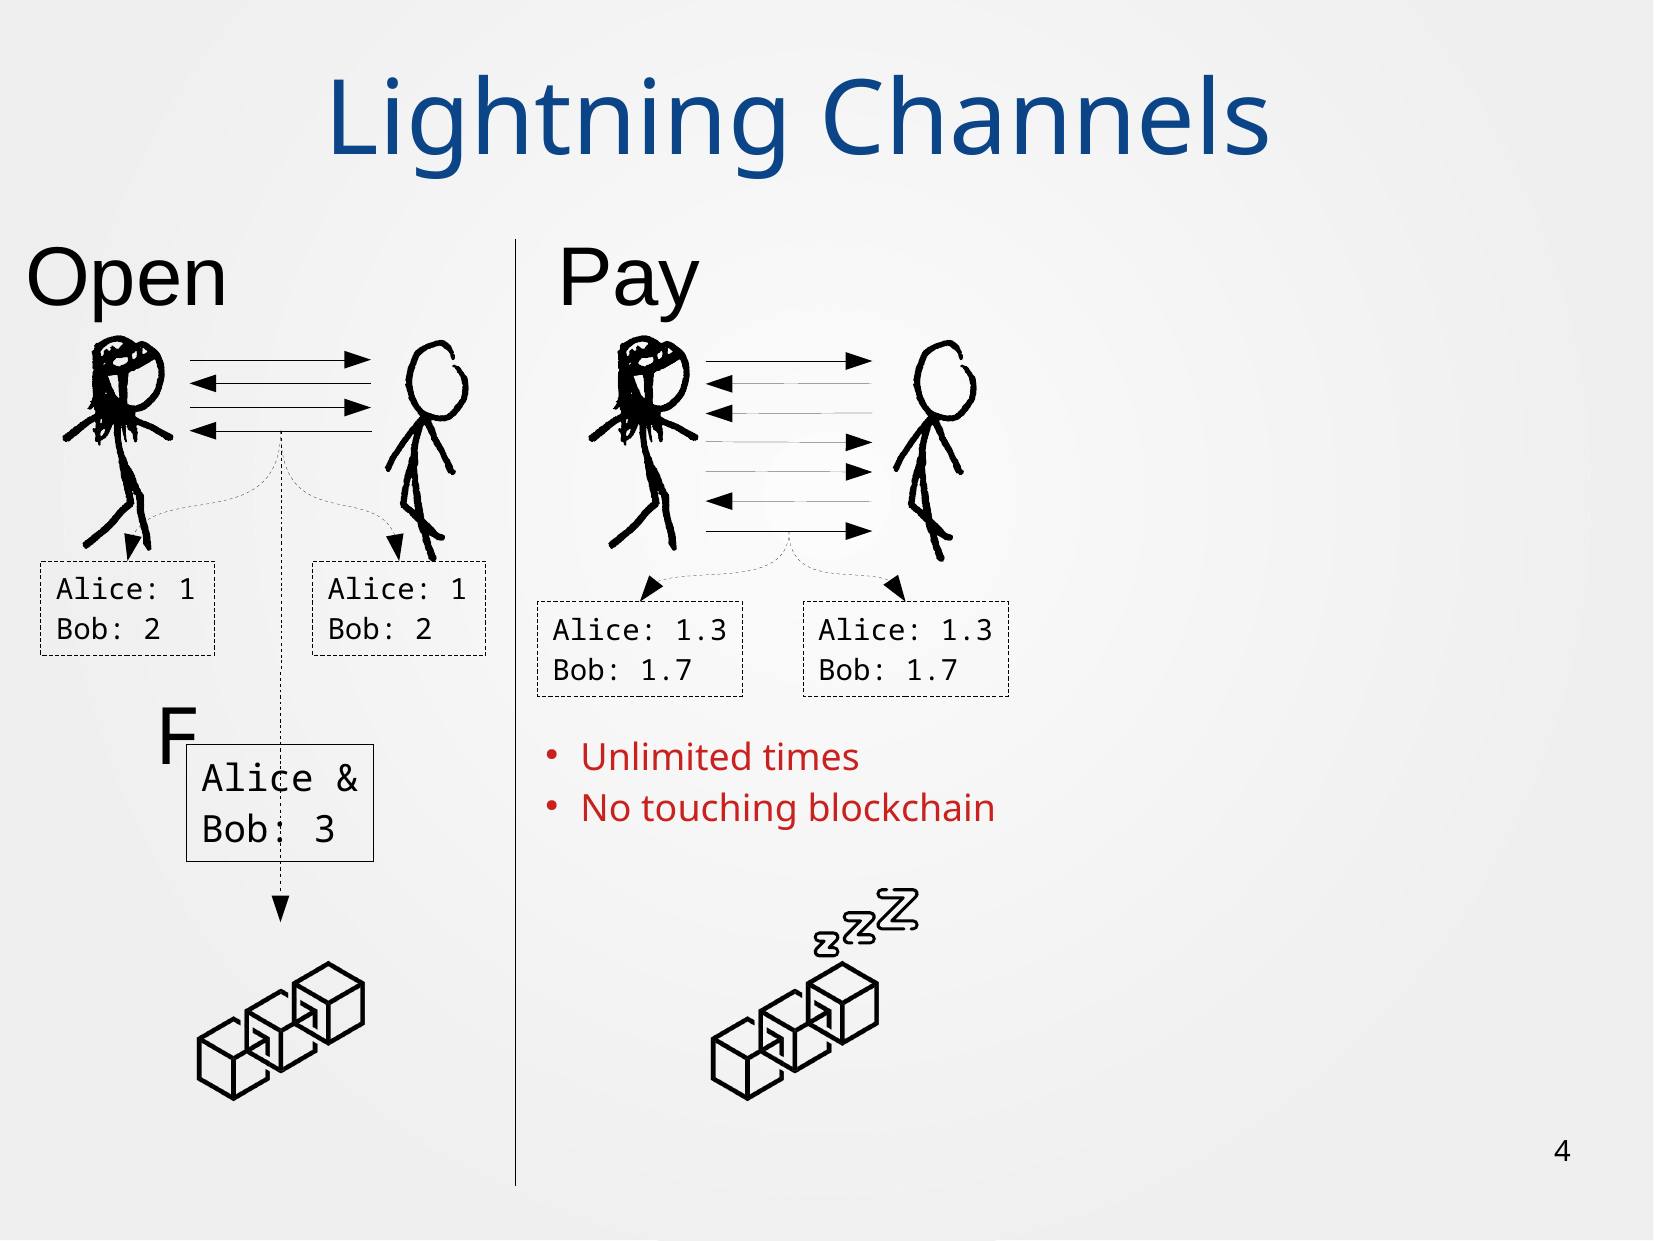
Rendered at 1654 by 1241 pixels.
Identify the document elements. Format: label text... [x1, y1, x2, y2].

text_box Pay [542, 236, 980, 335]
picture [587, 335, 700, 551]
text_box Open [10, 222, 246, 335]
picture [382, 337, 471, 561]
picture [130, 922, 431, 1140]
picture [61, 335, 175, 551]
picture [644, 870, 945, 1140]
text_box Unlimited times No touching blockchain [530, 722, 1021, 869]
text_box Alice: 1 Bob: 2 [312, 561, 486, 645]
text_box Alice: 1.3 Bob: 1.7 [537, 601, 743, 686]
text_box F [140, 672, 189, 780]
title Lightning Channels [324, 0, 1329, 236]
text_box Alice & Bob: 3 [186, 744, 374, 847]
text_box Alice: 1.3 Bob: 1.7 [803, 601, 1009, 686]
text_box Alice: 1 Bob: 2 [40, 561, 215, 645]
picture [890, 337, 979, 564]
